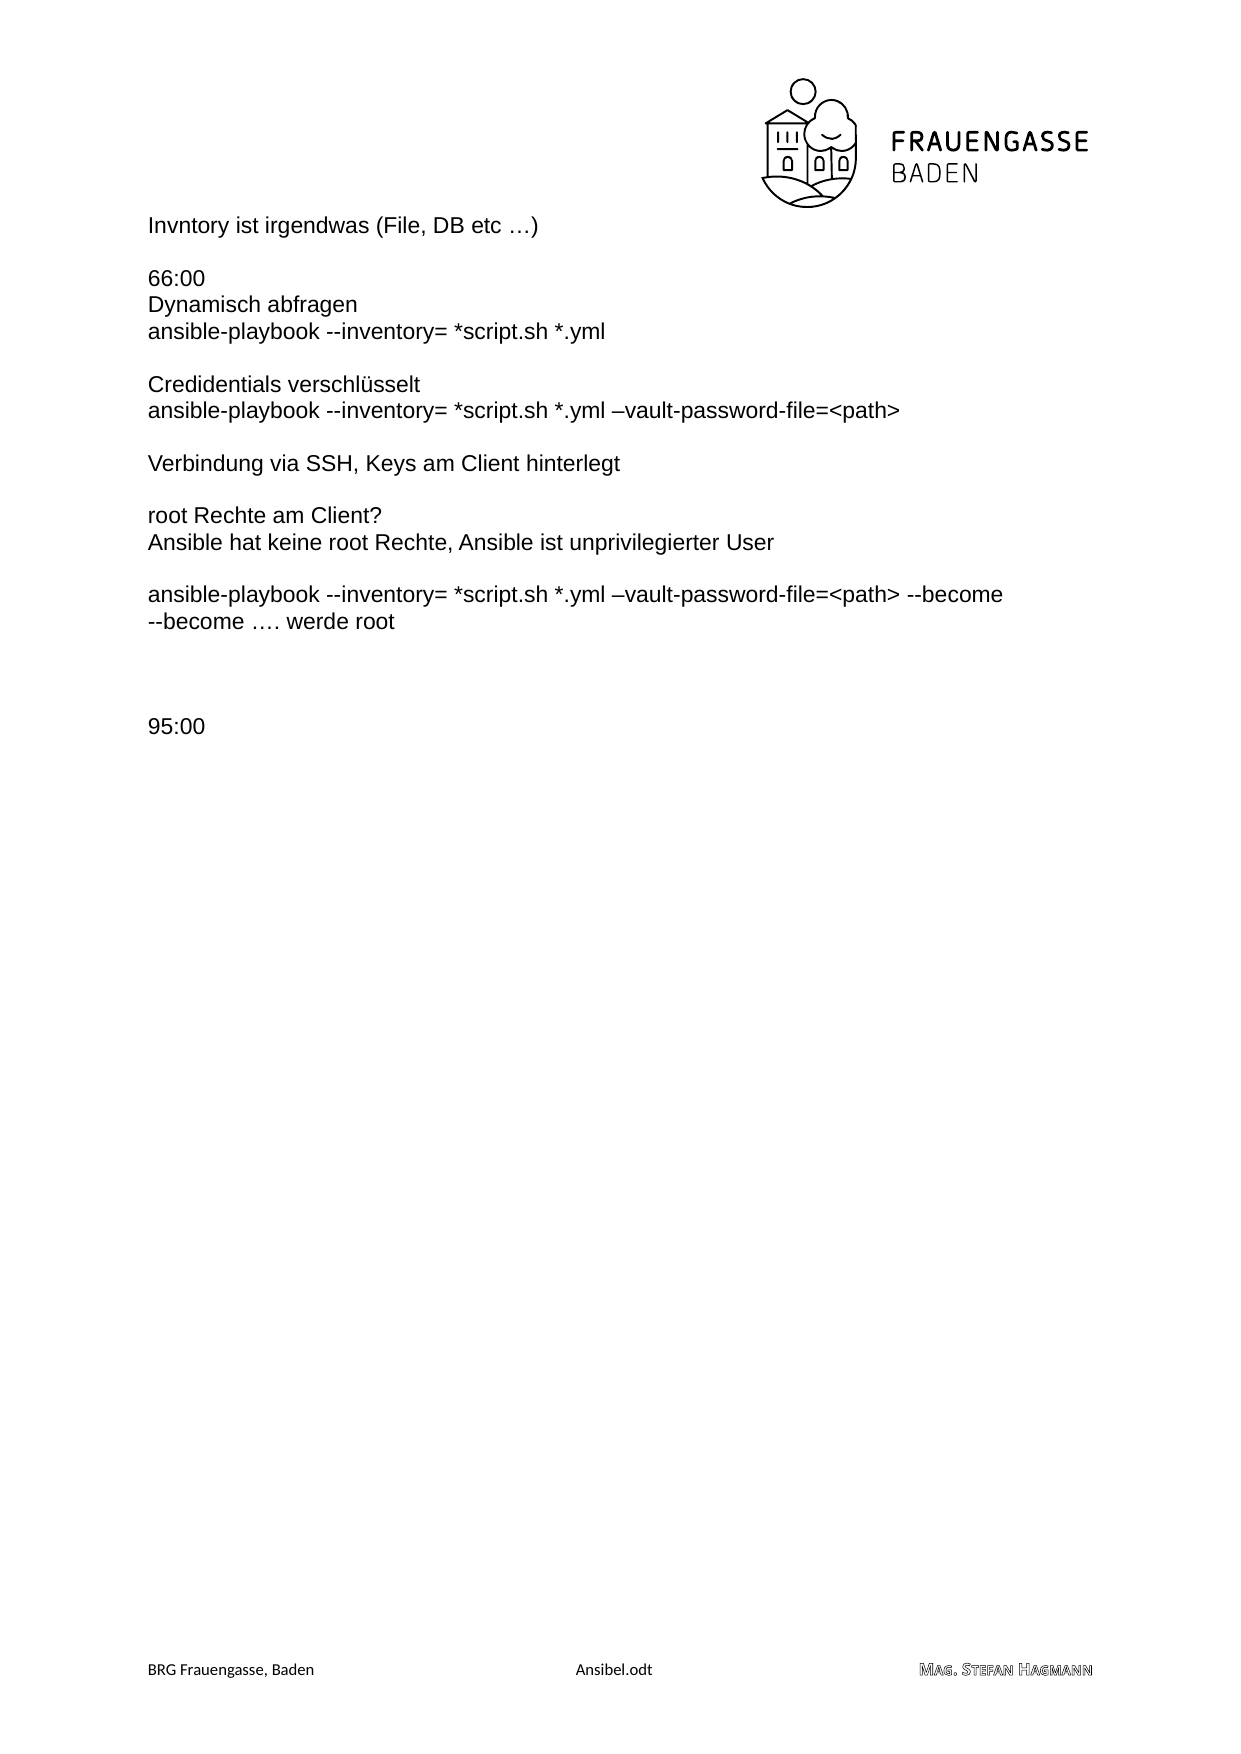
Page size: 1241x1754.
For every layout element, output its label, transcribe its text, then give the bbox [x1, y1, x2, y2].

text 95:00 [148, 713, 1092, 739]
text Credidentials verschlüsselt [148, 371, 1092, 397]
text ansible-playbook --inventory= *script.sh *.yml –vault-password-file=<path> --become [148, 581, 1092, 608]
text 66:00 [148, 265, 1092, 291]
text root Rechte am Client? [148, 502, 1092, 529]
text Invntory ist irgendwas (File, DB etc …) [148, 212, 1092, 239]
text Ansible hat keine root Rechte, Ansible ist unprivilegierter User [148, 529, 1092, 555]
text --become …. werde root [148, 608, 1092, 634]
text Dynamisch abfragen [148, 291, 1092, 318]
text ansible-playbook --inventory= *script.sh *.yml –vault-password-file=<path> [148, 397, 1092, 423]
text Verbindung via SSH, Keys am Client hinterlegt [148, 449, 1092, 476]
text ansible-playbook --inventory= *script.sh *.yml [148, 318, 1092, 344]
